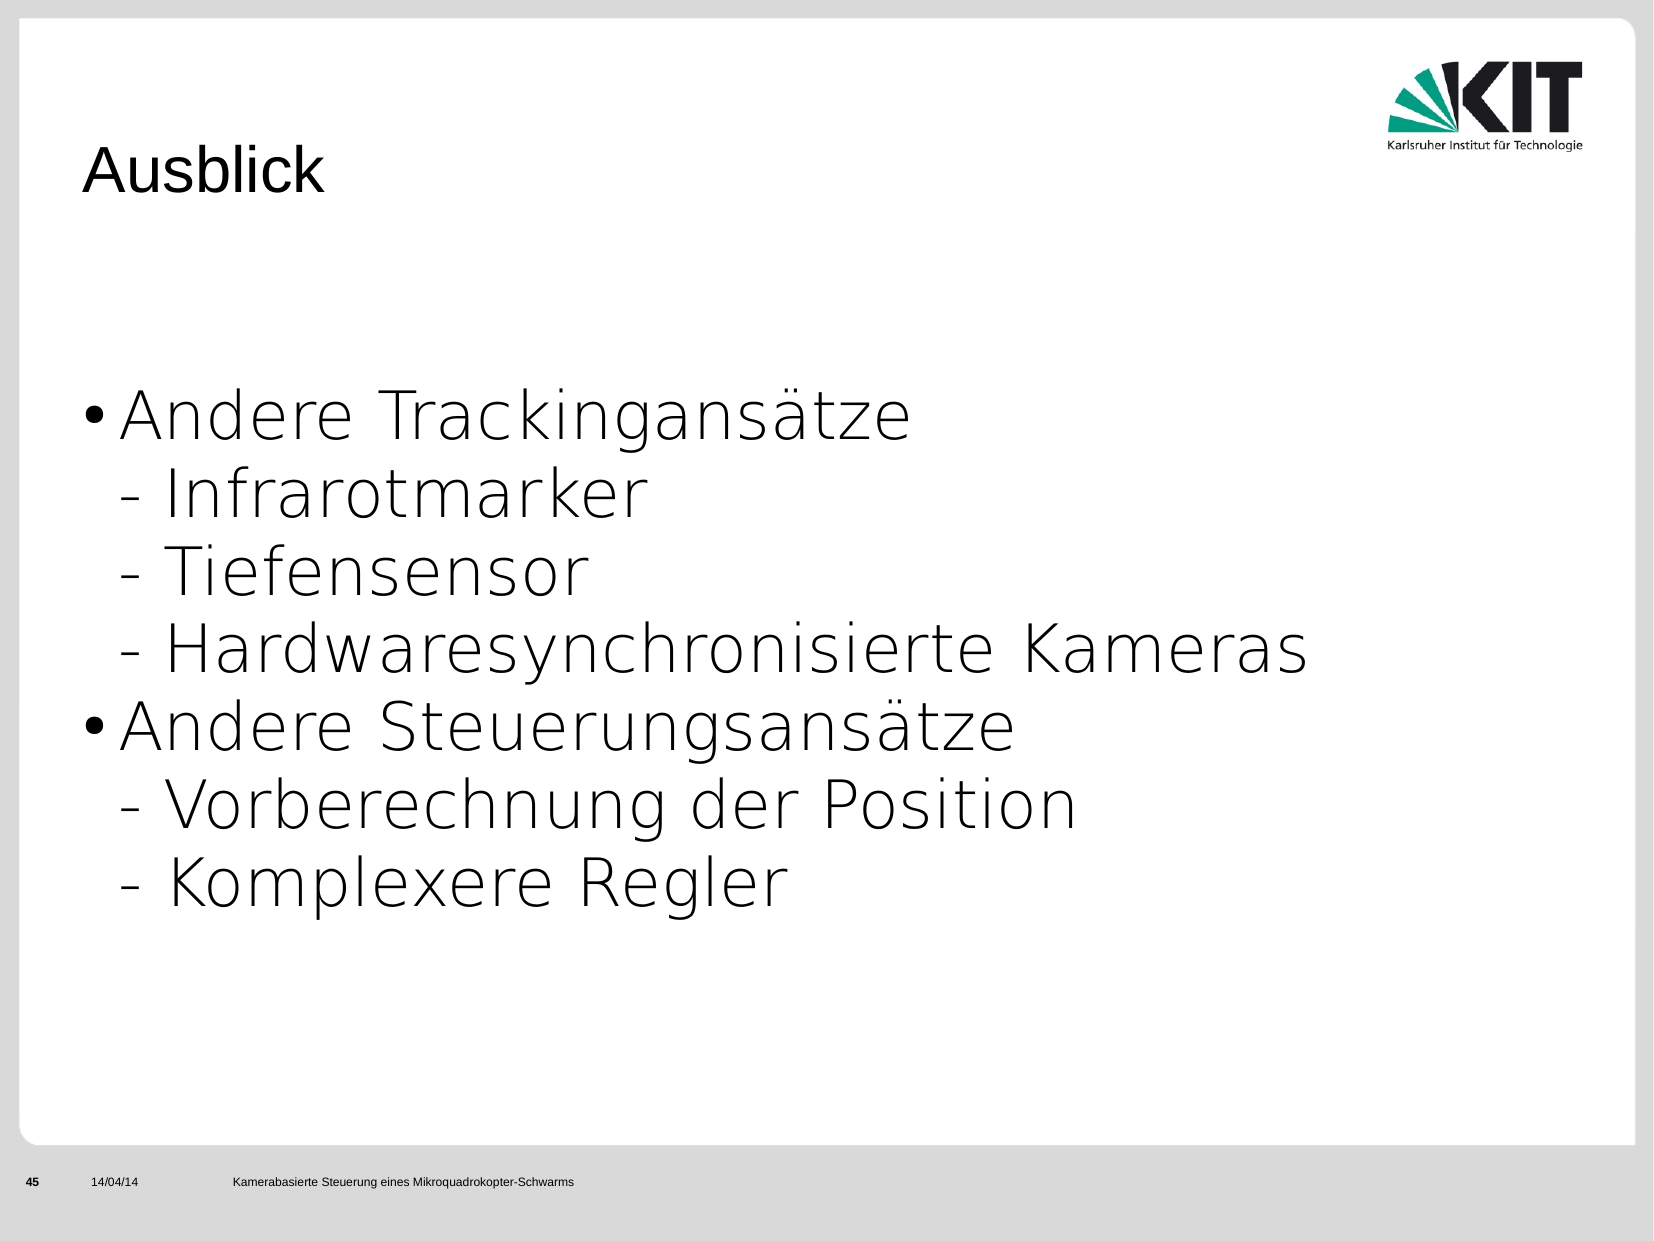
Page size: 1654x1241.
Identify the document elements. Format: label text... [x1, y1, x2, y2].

subtitle Andere Trackingansätze - Infrarotmarker - Tiefensensor - Hardwaresynchronisierte Kameras Andere Steuerungsansätze - Vorberechnung der Position - Komplexere Regler [82, 290, 1571, 1010]
title Ausblick [82, 49, 1571, 257]
picture [0, 0, 1654, 1241]
